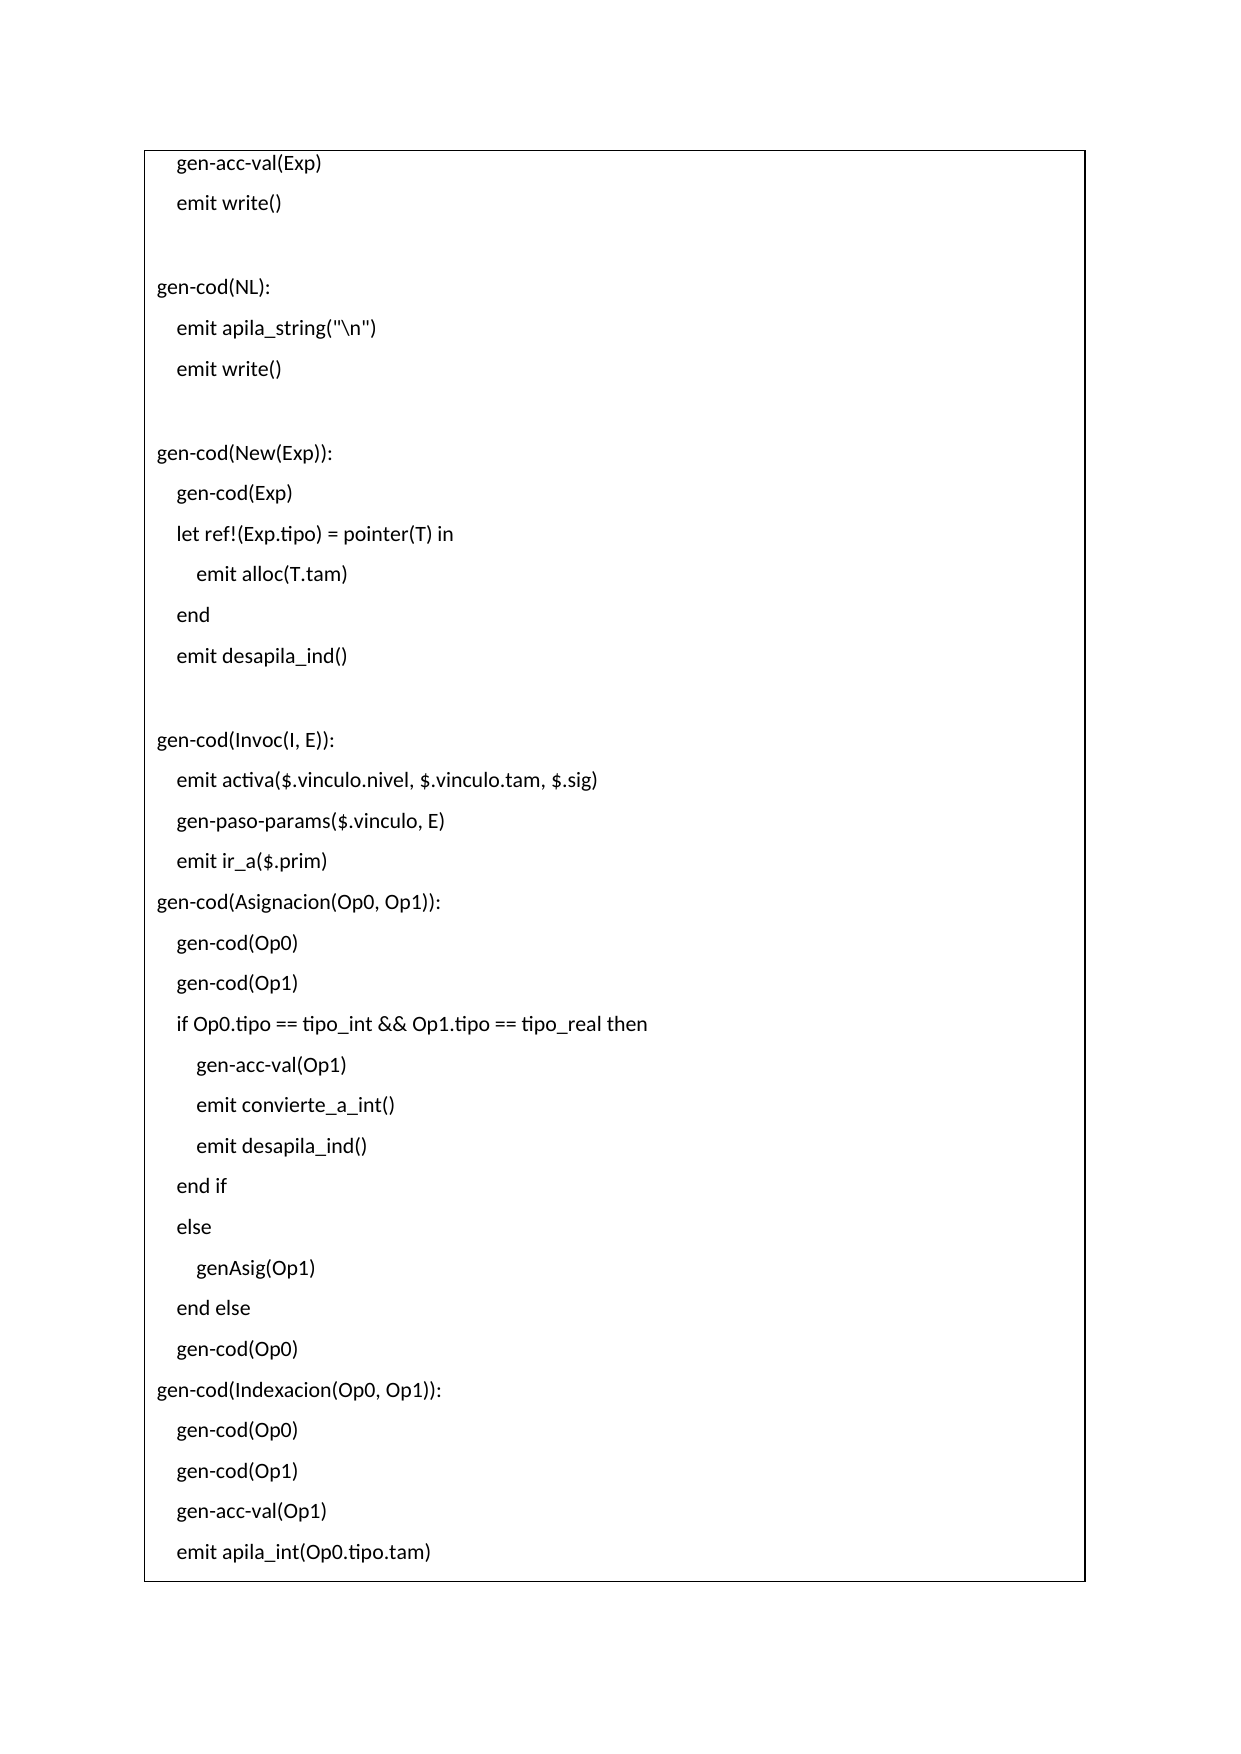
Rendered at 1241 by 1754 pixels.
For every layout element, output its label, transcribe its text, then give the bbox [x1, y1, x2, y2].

table_header gen-acc-val(Exp) emit write() gen-cod(NL): emit apila_string("\n") emit write() gen-cod(New(Exp)): gen-cod(Exp) let ref!(Exp.tipo) = pointer(T) in emit alloc(T.tam) end emit desapila_ind() gen-cod(Invoc(I, E)): emit activa($.vinculo.nivel, $.vinculo.tam, $.sig) gen-paso-params($.vinculo, E) emit ir_a($.prim) gen-cod(Asignacion(Op0, Op1)): gen-cod(Op0) gen-cod(Op1) if Op0.tipo == tipo_int && Op1.tipo == tipo_real then gen-acc-val(Op1) emit convierte_a_int() emit desapila_ind() end if else genAsig(Op1) end else gen-cod(Op0) gen-cod(Indexacion(Op0, Op1)): gen-cod(Op0) gen-cod(Op1) gen-acc-val(Op1) emit apila_int(Op0.tipo.tam) [145, 151, 1084, 1581]
